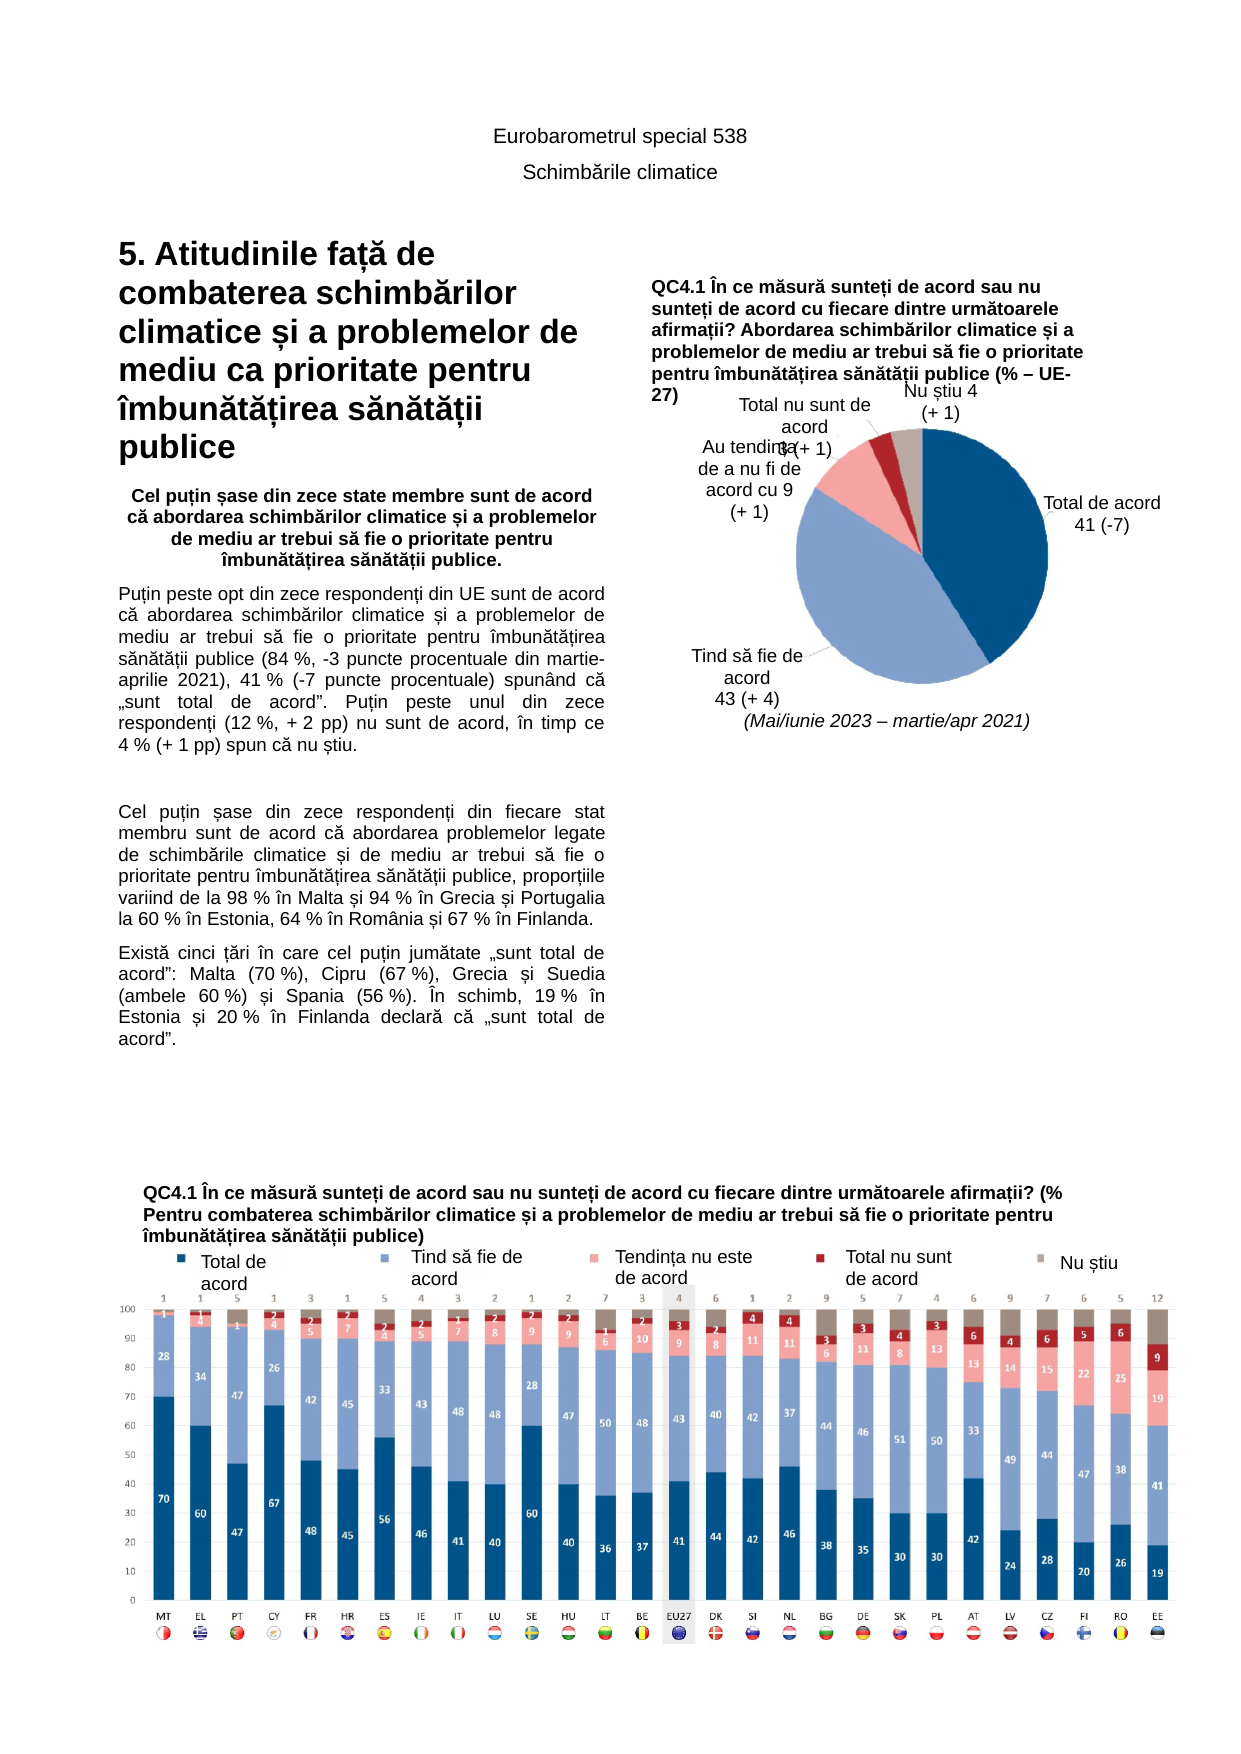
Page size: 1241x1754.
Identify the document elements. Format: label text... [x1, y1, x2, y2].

picture [779, 402, 1062, 694]
subtitle 5. Atitudinile față de combaterea schimbărilor climatice și a problemelor de mediu ca prioritate pentru îmbunătățirea sănătății publice [118, 234, 605, 466]
picture [1055, 500, 1060, 508]
picture [780, 444, 784, 454]
text Puțin peste opt din zece respondenți din UE sunt de acord că abordarea schimbărilor climatice și a problemelor de mediu ar trebui să fie o prioritate pentru îmbunătățirea sănătății publice (84 %, -3 puncte procentuale din martie-aprilie 2021), 41 % (-7 puncte procentuale) spunând că „sunt total de acord”. Puțin peste unul din zece respondenți (12 %, + 2 pp) nu sunt de acord, în timp ce 4 % (+ 1 pp) spun că nu știu. [118, 583, 605, 755]
text Cel puțin șase din zece state membre sunt de acord că abordarea schimbărilor climatice și a problemelor de mediu ar trebui să fie o prioritate pentru îmbunătățirea sănătății publice. [118, 484, 605, 571]
picture [110, 1280, 1179, 1652]
picture [163, 1234, 1044, 1275]
picture [223, 1281, 228, 1289]
text Există cinci țări în care cel puțin jumătate „sunt total de acord”: Malta (70 %), Cipru (67 %), Grecia și Suedia (ambele 60 %) și Spania (56 %). În schimb, 19 % în Estonia și 20 % în Finlanda declară că „sunt total de acord”. [118, 942, 605, 1049]
text Cel puțin șase din zece respondenți din fiecare stat membru sunt de acord că abordarea problemelor legate de schimbările climatice și de mediu ar trebui să fie o prioritate pentru îmbunătățirea sănătății publice, proporțiile variind de la 98 % în Malta și 94 % în Grecia și Portugalia la 60 % în Estonia, 64 % în România și 67 % în Finlanda. [118, 800, 605, 930]
